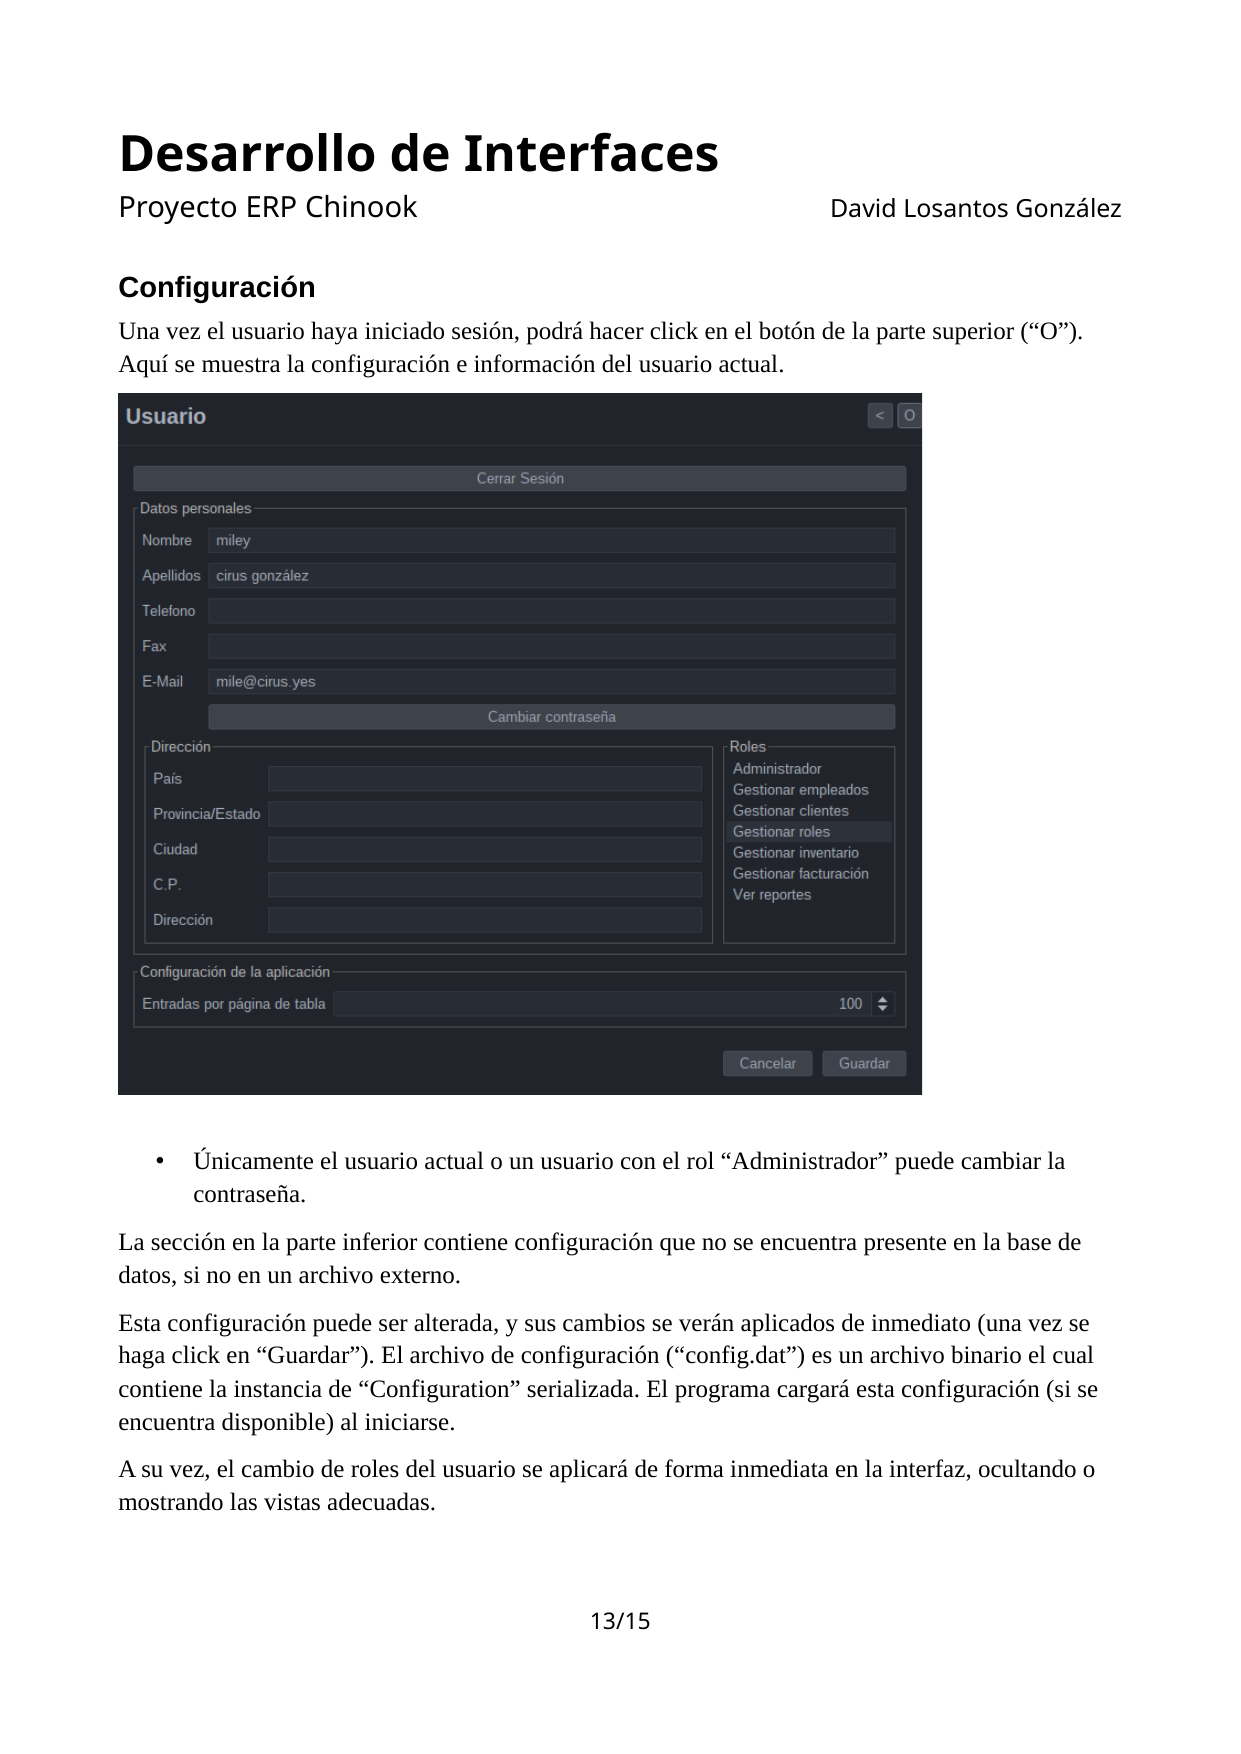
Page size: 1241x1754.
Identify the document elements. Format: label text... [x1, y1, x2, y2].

list Únicamente el usuario actual o un usuario con el rol “Administrador” puede cambiar la contraseña. [156, 1146, 1122, 1208]
text Esta configuración puede ser alterada, y sus cambios se verán aplicados de inmediato (una vez se haga click en “Guardar”). El archivo de configuración (“config.dat”) es un archivo binario el cual contiene la instancia de “Configuration” serializada. El programa cargará esta configuración (si se encuentra disponible) al iniciarse. [118, 1308, 1122, 1435]
picture [118, 393, 923, 1095]
text La sección en la parte inferior contiene configuración que no se encuentra presente en la base de datos, si no en un archivo externo. [118, 1227, 1122, 1289]
text Una vez el usuario haya iniciado sesión, podrá hacer click en el botón de la parte superior (“O”). Aquí se muestra la configuración e información del usuario actual. [118, 316, 1122, 378]
text A su vez, el cambio de roles del usuario se aplicará de forma inmediata en la interfaz, ocultando o mostrando las vistas adecuadas. [118, 1454, 1122, 1516]
subtitle Configuración [118, 270, 1122, 303]
